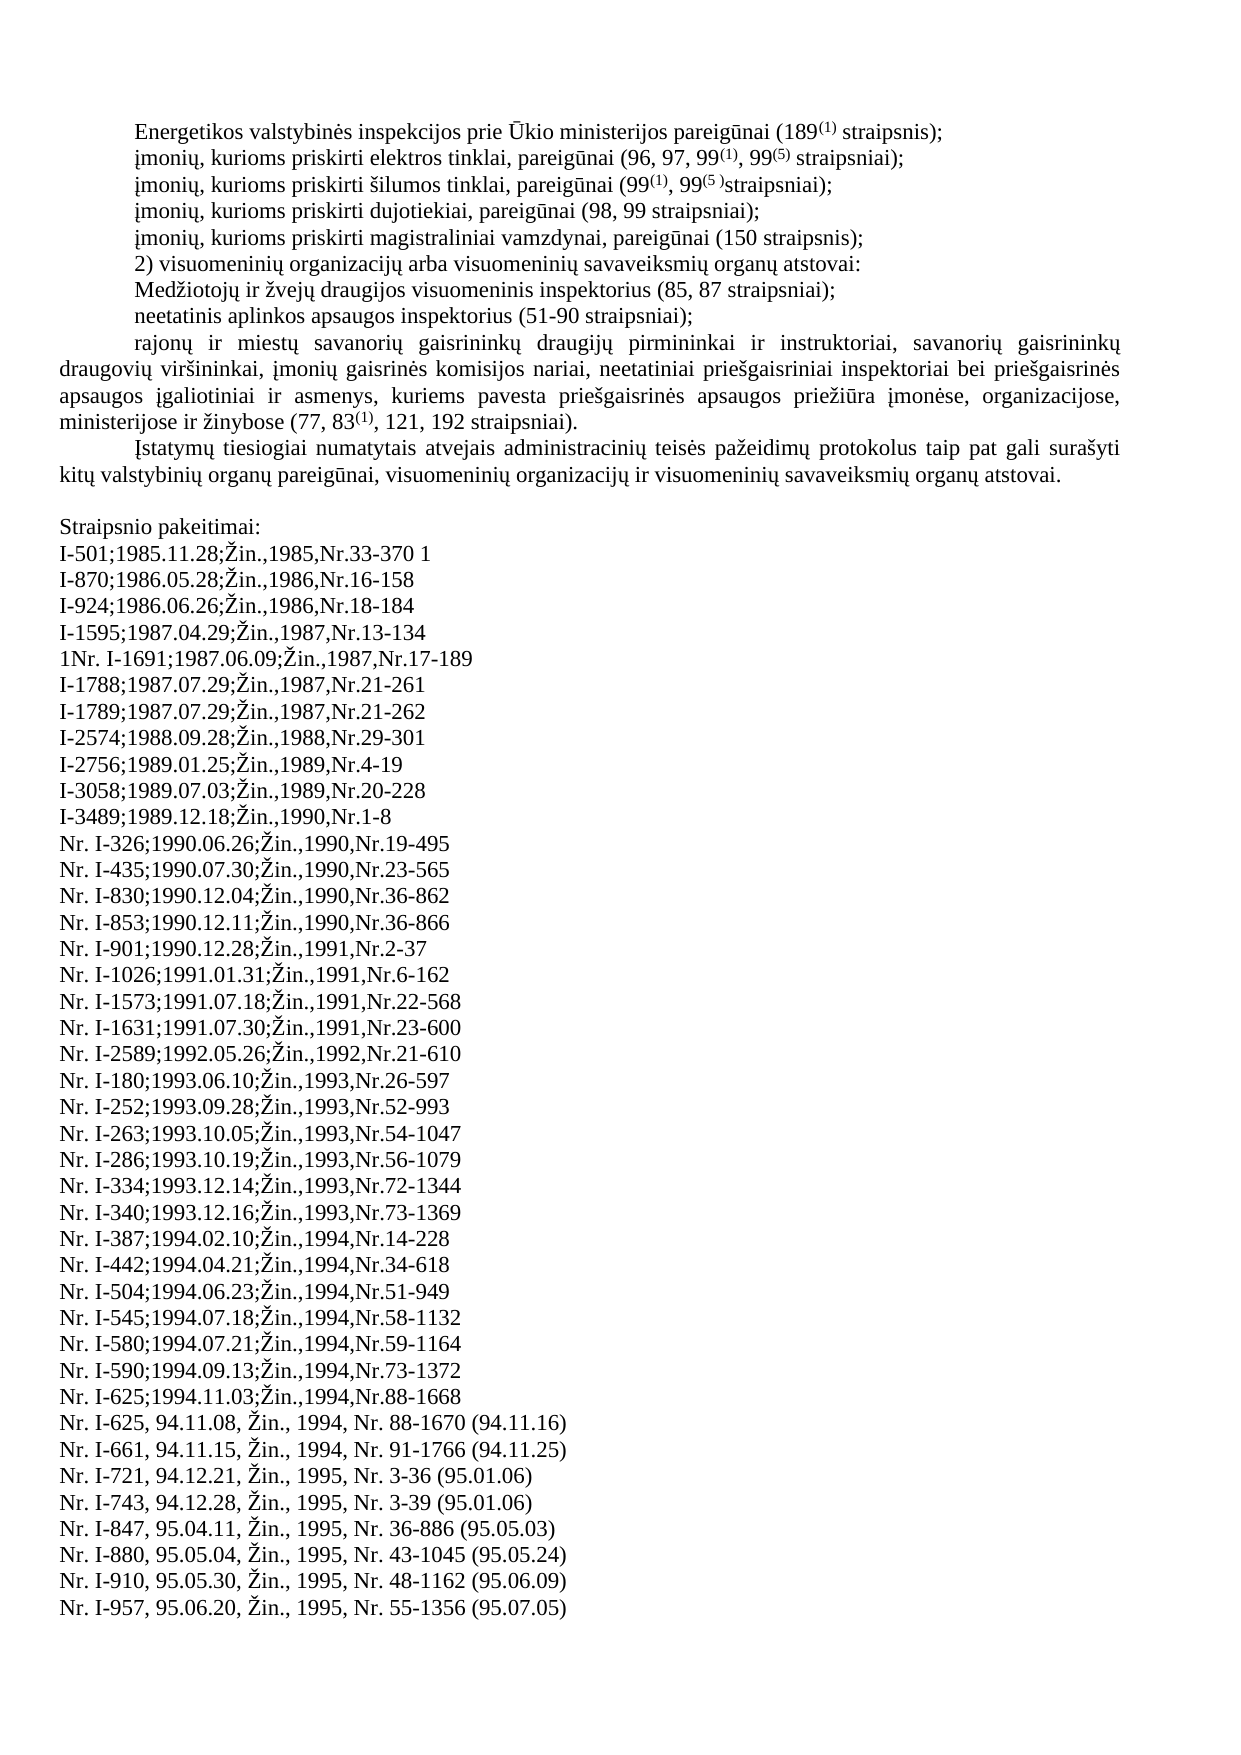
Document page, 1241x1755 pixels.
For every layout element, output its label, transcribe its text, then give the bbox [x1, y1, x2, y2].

text I-2574;1988.09.28;Žin.,1988,Nr.29-301 [59, 724, 1122, 751]
text I-3489;1989.12.18;Žin.,1990,Nr.1-8 [59, 803, 1122, 830]
text neetatinis aplinkos apsaugos inspektorius (51-90 straipsniai); [59, 303, 1122, 329]
text Medžiotojų ir žvejų draugijos visuomeninis inspektorius (85, 87 straipsniai); [59, 276, 1122, 303]
text Nr. I-580;1994.07.21;Žin.,1994,Nr.59-1164 [59, 1330, 1122, 1357]
text Nr. I-957, 95.06.20, Žin., 1995, Nr. 55-1356 (95.07.05) [59, 1594, 1122, 1620]
text Nr. I-180;1993.06.10;Žin.,1993,Nr.26-597 [59, 1067, 1122, 1093]
text Nr. I-1573;1991.07.18;Žin.,1991,Nr.22-568 [59, 988, 1122, 1014]
text įmonių, kurioms priskirti elektros tinklai, pareigūnai (96, 97, 99(1), 99(5) straipsniai); [59, 144, 1122, 171]
text I-2756;1989.01.25;Žin.,1989,Nr.4-19 [59, 751, 1122, 777]
text 2) visuomeninių organizacijų arba visuomeninių savaveiksmių organų atstovai: [59, 250, 1122, 276]
text I-870;1986.05.28;Žin.,1986,Nr.16-158 [59, 566, 1122, 592]
text Nr. I-901;1990.12.28;Žin.,1991,Nr.2-37 [59, 935, 1122, 961]
text I-3058;1989.07.03;Žin.,1989,Nr.20-228 [59, 777, 1122, 803]
text Nr. I-252;1993.09.28;Žin.,1993,Nr.52-993 [59, 1093, 1122, 1119]
text Nr. I-853;1990.12.11;Žin.,1990,Nr.36-866 [59, 909, 1122, 935]
text Nr. I-334;1993.12.14;Žin.,1993,Nr.72-1344 [59, 1172, 1122, 1199]
text Nr. I-545;1994.07.18;Žin.,1994,Nr.58-1132 [59, 1304, 1122, 1330]
text 1Nr. I-1691;1987.06.09;Žin.,1987,Nr.17-189 [59, 645, 1122, 672]
text Nr. I-442;1994.04.21;Žin.,1994,Nr.34-618 [59, 1251, 1122, 1278]
text Nr. I-263;1993.10.05;Žin.,1993,Nr.54-1047 [59, 1119, 1122, 1146]
text I-501;1985.11.28;Žin.,1985,Nr.33-370 1 [59, 540, 1122, 566]
text I-1788;1987.07.29;Žin.,1987,Nr.21-261 [59, 672, 1122, 698]
text Nr. I-435;1990.07.30;Žin.,1990,Nr.23-565 [59, 856, 1122, 882]
text įmonių, kurioms priskirti šilumos tinklai, pareigūnai (99(1), 99(5 )straipsniai); [59, 171, 1122, 197]
text įmonių, kurioms priskirti dujotiekiai, pareigūnai (98, 99 straipsniai); [59, 197, 1122, 223]
text įmonių, kurioms priskirti magistraliniai vamzdynai, pareigūnai (150 straipsnis); [59, 223, 1122, 250]
text Nr. I-326;1990.06.26;Žin.,1990,Nr.19-495 [59, 830, 1122, 856]
text Straipsnio pakeitimai: [59, 513, 1122, 540]
text Nr. I-625;1994.11.03;Žin.,1994,Nr.88-1668 [59, 1383, 1122, 1409]
text Nr. I-504;1994.06.23;Žin.,1994,Nr.51-949 [59, 1278, 1122, 1304]
text I-924;1986.06.26;Žin.,1986,Nr.18-184 [59, 592, 1122, 619]
text Nr. I-830;1990.12.04;Žin.,1990,Nr.36-862 [59, 882, 1122, 909]
text Įstatymų tiesiogiai numatytais atvejais administracinių teisės pažeidimų protokolus taip pat gali surašyti kitų valstybinių organų pareigūnai, visuomeninių organizacijų ir visuomeninių savaveiksmių organų atstovai. [59, 434, 1122, 487]
text Nr. I-1026;1991.01.31;Žin.,1991,Nr.6-162 [59, 961, 1122, 988]
text Energetikos valstybinės inspekcijos prie Ūkio ministerijos pareigūnai (189(1) straipsnis); [59, 118, 1122, 144]
text Nr. I-2589;1992.05.26;Žin.,1992,Nr.21-610 [59, 1041, 1122, 1067]
text Nr. I-1631;1991.07.30;Žin.,1991,Nr.23-600 [59, 1014, 1122, 1041]
text I-1595;1987.04.29;Žin.,1987,Nr.13-134 [59, 619, 1122, 645]
text I-1789;1987.07.29;Žin.,1987,Nr.21-262 [59, 698, 1122, 724]
text Nr. I-743, 94.12.28, Žin., 1995, Nr. 3-39 (95.01.06) [59, 1488, 1122, 1515]
text Nr. I-625, 94.11.08, Žin., 1994, Nr. 88-1670 (94.11.16) [59, 1409, 1122, 1436]
text Nr. I-387;1994.02.10;Žin.,1994,Nr.14-228 [59, 1225, 1122, 1251]
text Nr. I-661, 94.11.15, Žin., 1994, Nr. 91-1766 (94.11.25) [59, 1436, 1122, 1462]
text Nr. I-340;1993.12.16;Žin.,1993,Nr.73-1369 [59, 1199, 1122, 1225]
text Nr. I-847, 95.04.11, Žin., 1995, Nr. 36-886 (95.05.03) [59, 1515, 1122, 1541]
text Nr. I-880, 95.05.04, Žin., 1995, Nr. 43-1045 (95.05.24) [59, 1541, 1122, 1568]
text Nr. I-910, 95.05.30, Žin., 1995, Nr. 48-1162 (95.06.09) [59, 1568, 1122, 1594]
text Nr. I-721, 94.12.21, Žin., 1995, Nr. 3-36 (95.01.06) [59, 1462, 1122, 1488]
text rajonų ir miestų savanorių gaisrininkų draugijų pirmininkai ir instruktoriai, savanorių gaisrininkų draugovių viršininkai, įmonių gaisrinės komisijos nariai, neetatiniai priešgaisriniai inspektoriai bei priešgaisrinės apsaugos įgaliotiniai ir asmenys, kuriems pavesta priešgaisrinės apsaugos priežiūra įmonėse, organizacijose, ministerijose ir žinybose (77, 83(1), 121, 192 straipsniai). [59, 329, 1122, 434]
text Nr. I-286;1993.10.19;Žin.,1993,Nr.56-1079 [59, 1146, 1122, 1172]
text Nr. I-590;1994.09.13;Žin.,1994,Nr.73-1372 [59, 1357, 1122, 1383]
